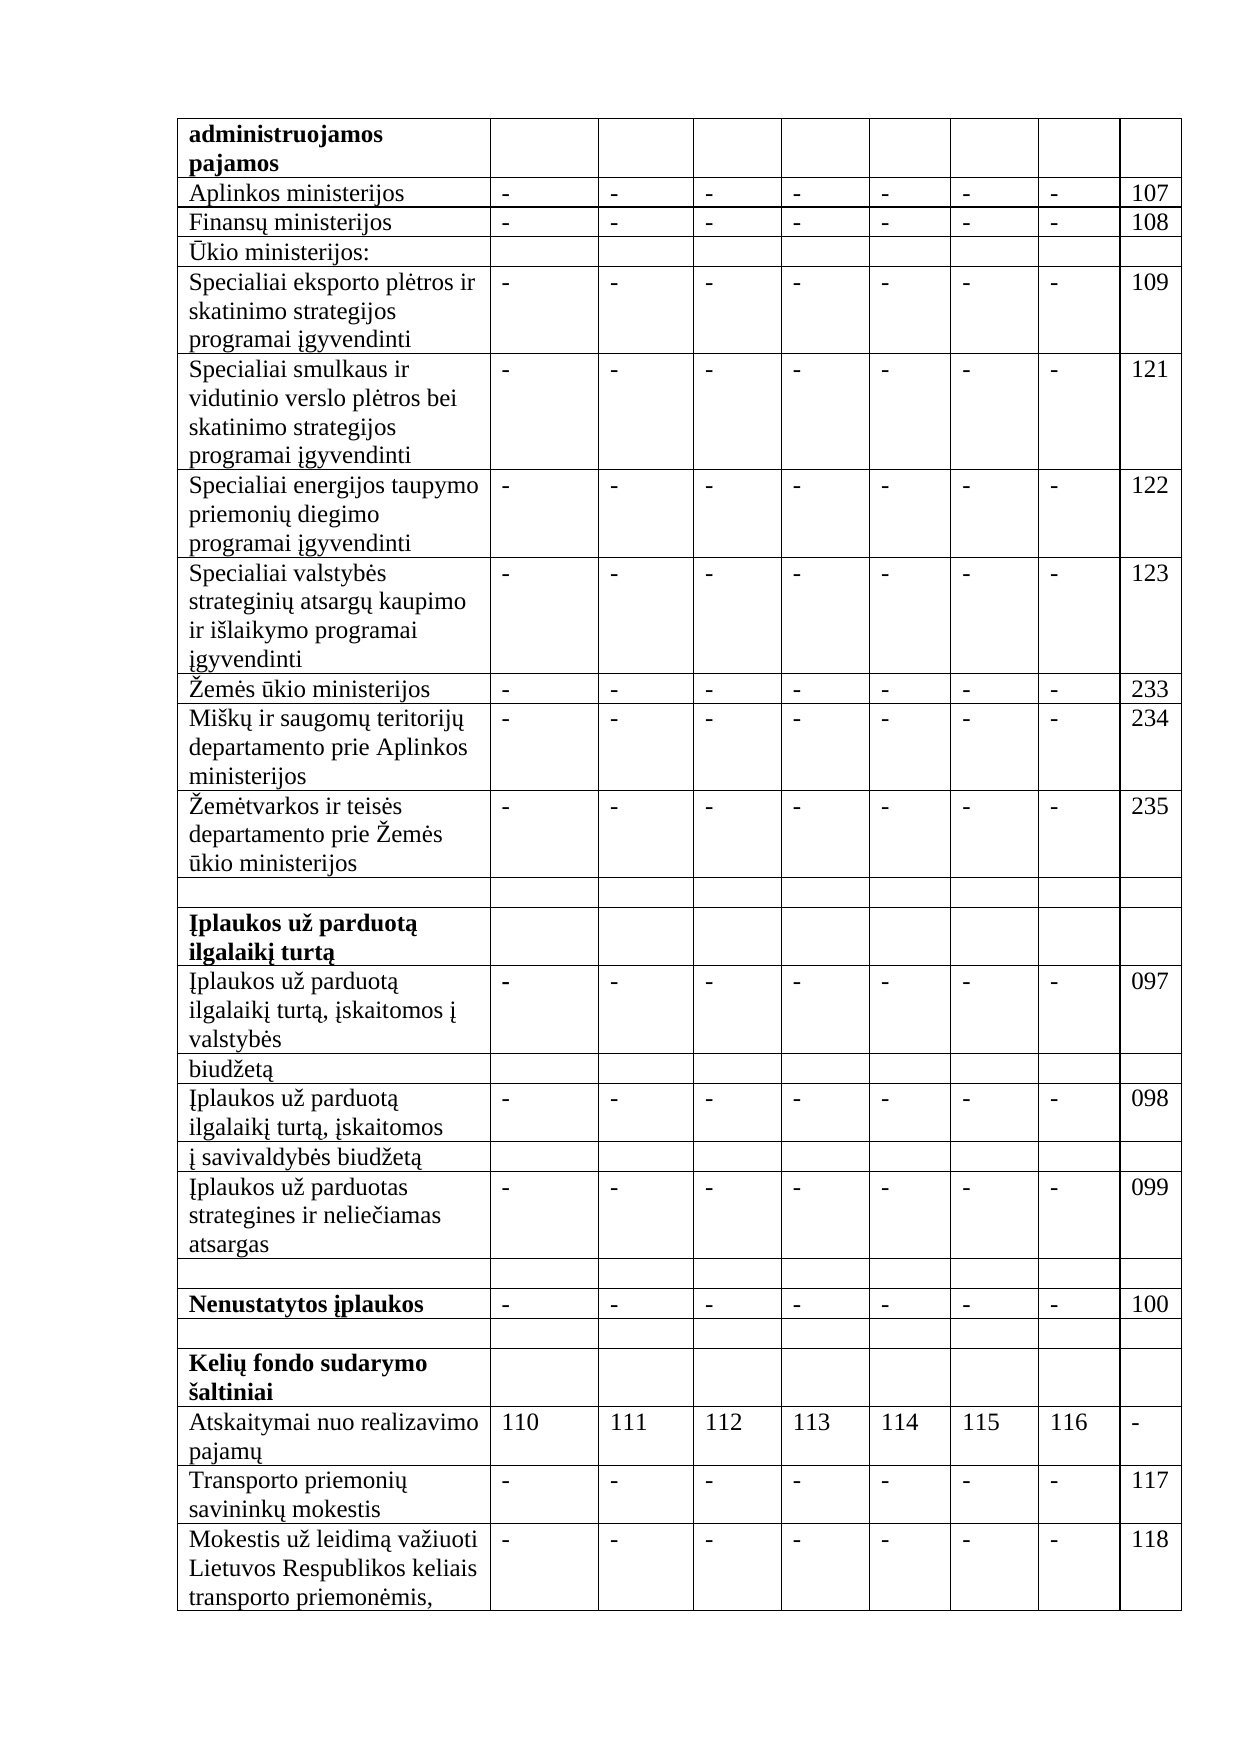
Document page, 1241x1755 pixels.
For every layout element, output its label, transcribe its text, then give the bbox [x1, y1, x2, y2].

table_cell Įplaukos už parduotą ilgalaikį turtą [178, 908, 490, 965]
table_cell - [782, 1289, 869, 1318]
table_cell [178, 878, 490, 907]
table_cell - [1039, 1172, 1119, 1258]
table_cell [491, 1054, 598, 1082]
table_cell - [1039, 558, 1119, 673]
table_cell - [782, 674, 869, 702]
table_cell - [599, 674, 693, 702]
table_cell [951, 908, 1038, 965]
table_cell 117 [1121, 1466, 1181, 1523]
table_cell - [491, 208, 598, 236]
table_cell administruojamos pajamos [178, 119, 490, 177]
table_cell - [694, 208, 781, 236]
table_cell 118 [1121, 1524, 1181, 1610]
table_cell - [951, 208, 1038, 236]
table_cell - [599, 1289, 693, 1318]
table_cell - [870, 674, 950, 702]
table_cell [694, 1142, 781, 1171]
table_cell - [491, 558, 598, 673]
table_cell 109 [1121, 267, 1181, 353]
table_cell [491, 1319, 598, 1347]
table_cell - [599, 558, 693, 673]
table_cell [491, 1142, 598, 1171]
table_cell - [491, 470, 598, 557]
table_cell - [599, 267, 693, 353]
table_cell - [599, 1084, 693, 1141]
table_cell - [491, 1289, 598, 1318]
table_cell - [599, 470, 693, 557]
table_cell - [870, 354, 950, 469]
table_cell [782, 1259, 869, 1288]
table_cell [951, 1349, 1038, 1406]
table_cell Nenustatytos įplaukos [178, 1289, 490, 1318]
table_cell [951, 119, 1038, 177]
table_cell 121 [1121, 354, 1181, 469]
table_cell - [1039, 704, 1119, 790]
table_cell - [1039, 1289, 1119, 1318]
table_cell - [951, 1172, 1038, 1258]
table_cell 099 [1121, 1172, 1181, 1258]
table_cell - [951, 178, 1038, 206]
table_cell - [491, 178, 598, 206]
table_cell - [782, 178, 869, 206]
table_cell [1039, 1349, 1119, 1406]
table_cell 112 [694, 1407, 781, 1464]
table_cell - [1039, 470, 1119, 557]
table_cell 098 [1121, 1084, 1181, 1141]
table_cell - [782, 704, 869, 790]
table_cell [1039, 1319, 1119, 1347]
table_cell - [491, 354, 598, 469]
table_cell - [1039, 267, 1119, 353]
table_cell Specialiai smulkaus ir vidutinio verslo plėtros bei skatinimo strategijos programai įgyvendinti [178, 354, 490, 469]
table_cell - [599, 178, 693, 206]
table_cell [870, 1349, 950, 1406]
table_cell - [870, 1289, 950, 1318]
table_cell - [870, 1172, 950, 1258]
table_cell [1121, 1349, 1181, 1406]
table_cell 108 [1121, 208, 1181, 236]
table_cell - [599, 1524, 693, 1610]
table_cell - [694, 558, 781, 673]
table_cell [1039, 1259, 1119, 1288]
table_cell - [1039, 354, 1119, 469]
table_cell [870, 1142, 950, 1171]
table_cell - [694, 1524, 781, 1610]
table_cell - [599, 208, 693, 236]
table_cell [599, 908, 693, 965]
table_cell - [1039, 208, 1119, 236]
table_cell - [491, 1172, 598, 1258]
table_cell - [782, 267, 869, 353]
table_cell - [782, 470, 869, 557]
table_cell - [870, 208, 950, 236]
table_cell Specialiai energijos taupymo priemonių diegimo programai įgyvendinti [178, 470, 490, 557]
table_cell - [951, 791, 1038, 877]
table_cell - [870, 470, 950, 557]
table_cell [694, 1349, 781, 1406]
table_cell [870, 908, 950, 965]
table_cell - [1121, 1407, 1181, 1464]
table_cell 122 [1121, 470, 1181, 557]
table_cell [782, 1054, 869, 1082]
table_cell Finansų ministerijos [178, 208, 490, 236]
table_cell - [694, 674, 781, 702]
table_cell [599, 1319, 693, 1347]
table_cell - [1039, 178, 1119, 206]
table_cell Įplaukos už parduotas strategines ir neliečiamas atsargas [178, 1172, 490, 1258]
table_cell - [491, 704, 598, 790]
table_cell - [1039, 791, 1119, 877]
table_cell [599, 1259, 693, 1288]
table_cell [951, 1259, 1038, 1288]
table_cell Specialiai eksporto plėtros ir skatinimo strategijos programai įgyvendinti [178, 267, 490, 353]
table_cell [782, 237, 869, 266]
table_cell 233 [1121, 674, 1181, 702]
table_cell Atskaitymai nuo realizavimo pajamų [178, 1407, 490, 1464]
table_cell - [782, 558, 869, 673]
table_cell Aplinkos ministerijos [178, 178, 490, 206]
table_cell [1121, 878, 1181, 907]
table_cell [491, 1259, 598, 1288]
table_cell - [782, 354, 869, 469]
table_cell - [694, 267, 781, 353]
table_cell [1121, 908, 1181, 965]
table_cell [870, 878, 950, 907]
table_cell [1039, 119, 1119, 177]
table_cell - [1039, 1524, 1119, 1610]
table_cell biudžetą [178, 1054, 490, 1082]
table_cell - [870, 1466, 950, 1523]
table_cell Žemės ūkio ministerijos [178, 674, 490, 702]
table_cell - [951, 674, 1038, 702]
table_cell - [694, 470, 781, 557]
table_cell [782, 119, 869, 177]
table_cell [951, 1142, 1038, 1171]
table_cell 114 [870, 1407, 950, 1464]
table_cell 111 [599, 1407, 693, 1464]
table_cell - [870, 791, 950, 877]
table_cell [491, 908, 598, 965]
table_cell [1121, 1319, 1181, 1347]
table_cell [782, 1142, 869, 1171]
table_cell [178, 1259, 490, 1288]
table_cell [599, 878, 693, 907]
table_cell 097 [1121, 966, 1181, 1053]
table_cell - [1039, 1466, 1119, 1523]
table_cell - [694, 354, 781, 469]
table_cell 113 [782, 1407, 869, 1464]
table_cell 235 [1121, 791, 1181, 877]
table_cell [599, 1054, 693, 1082]
table_cell Kelių fondo sudarymo šaltiniai [178, 1349, 490, 1406]
table_cell 116 [1039, 1407, 1119, 1464]
table_cell - [694, 966, 781, 1053]
table_cell 100 [1121, 1289, 1181, 1318]
table_cell - [1039, 1084, 1119, 1141]
table_cell - [599, 1172, 693, 1258]
table_cell - [599, 704, 693, 790]
table_cell - [694, 791, 781, 877]
table_cell [491, 119, 598, 177]
table_cell [1039, 1054, 1119, 1082]
table_cell - [694, 1172, 781, 1258]
table_cell - [951, 704, 1038, 790]
table_cell - [782, 1084, 869, 1141]
table_cell - [782, 1524, 869, 1610]
table_cell Transporto priemonių savininkų mokestis [178, 1466, 490, 1523]
table_cell [694, 1054, 781, 1082]
table_cell [782, 878, 869, 907]
table_cell 234 [1121, 704, 1181, 790]
table_cell 115 [951, 1407, 1038, 1464]
table_cell - [951, 354, 1038, 469]
table_cell Miškų ir saugomų teritorijų departamento prie Aplinkos ministerijos [178, 704, 490, 790]
table_cell [491, 1349, 598, 1406]
table_cell - [491, 1084, 598, 1141]
table_cell 110 [491, 1407, 598, 1464]
table_cell - [782, 208, 869, 236]
table_cell - [694, 178, 781, 206]
table_cell 107 [1121, 178, 1181, 206]
table_cell - [951, 1466, 1038, 1523]
table_cell - [599, 791, 693, 877]
table_cell - [782, 966, 869, 1053]
table_cell - [870, 558, 950, 673]
table_cell Žemėtvarkos ir teisės departamento prie Žemės ūkio ministerijos [178, 791, 490, 877]
table_cell į savivaldybės biudžetą [178, 1142, 490, 1171]
table_cell [1121, 1142, 1181, 1171]
table_cell [951, 1319, 1038, 1347]
table_cell [870, 119, 950, 177]
table_cell - [491, 267, 598, 353]
table_cell - [870, 267, 950, 353]
table_cell Mokestis už leidimą važiuoti Lietuvos Respublikos keliais transporto priemonėmis, [178, 1524, 490, 1610]
table_cell - [599, 354, 693, 469]
table_cell [951, 1054, 1038, 1082]
table_cell [599, 119, 693, 177]
table_cell - [870, 178, 950, 206]
table_cell - [870, 704, 950, 790]
table_cell - [694, 1466, 781, 1523]
table_cell - [870, 1524, 950, 1610]
table_cell [782, 1319, 869, 1347]
table_cell - [782, 791, 869, 877]
table_cell Ūkio ministerijos: [178, 237, 490, 266]
table_cell [599, 1349, 693, 1406]
table_cell Įplaukos už parduotą ilgalaikį turtą, įskaitomos į valstybės [178, 966, 490, 1053]
table_cell 123 [1121, 558, 1181, 673]
table_cell - [951, 966, 1038, 1053]
table_cell [870, 237, 950, 266]
table_cell [599, 1142, 693, 1171]
table_cell [1039, 878, 1119, 907]
table_cell Specialiai valstybės strateginių atsargų kaupimo ir išlaikymo programai įgyvendinti [178, 558, 490, 673]
table_cell - [599, 1466, 693, 1523]
table_cell - [694, 1084, 781, 1141]
table_cell - [694, 704, 781, 790]
table_cell [1121, 1259, 1181, 1288]
table_cell - [951, 267, 1038, 353]
table_cell - [951, 1289, 1038, 1318]
table_cell [782, 908, 869, 965]
table_cell - [694, 1289, 781, 1318]
table_cell - [951, 558, 1038, 673]
table_cell - [782, 1466, 869, 1523]
table_cell - [951, 1524, 1038, 1610]
table_cell [782, 1349, 869, 1406]
table_cell [1039, 1142, 1119, 1171]
table_cell - [951, 470, 1038, 557]
table_cell - [782, 1172, 869, 1258]
table_cell Įplaukos už parduotą ilgalaikį turtą, įskaitomos [178, 1084, 490, 1141]
table_cell [1039, 908, 1119, 965]
table_cell [870, 1259, 950, 1288]
table_cell [694, 119, 781, 177]
table_cell [870, 1319, 950, 1347]
table_cell - [491, 966, 598, 1053]
table_cell [1039, 237, 1119, 266]
table_cell - [491, 791, 598, 877]
table_cell [491, 237, 598, 266]
table_cell - [870, 1084, 950, 1141]
table_cell [694, 237, 781, 266]
table_cell - [1039, 966, 1119, 1053]
table_cell [951, 878, 1038, 907]
table_cell [694, 908, 781, 965]
table_cell - [491, 1524, 598, 1610]
table_cell [694, 1259, 781, 1288]
table_cell [1121, 119, 1181, 177]
table_cell - [491, 1466, 598, 1523]
table_cell [1121, 1054, 1181, 1082]
table_cell - [599, 966, 693, 1053]
table_cell - [491, 674, 598, 702]
table_cell - [1039, 674, 1119, 702]
table_cell [694, 878, 781, 907]
table_cell - [870, 966, 950, 1053]
table_cell [951, 237, 1038, 266]
table_cell [178, 1319, 490, 1347]
table_cell [599, 237, 693, 266]
table_cell [694, 1319, 781, 1347]
table_cell - [951, 1084, 1038, 1141]
table_cell [491, 878, 598, 907]
table_cell [1121, 237, 1181, 266]
table_cell [870, 1054, 950, 1082]
